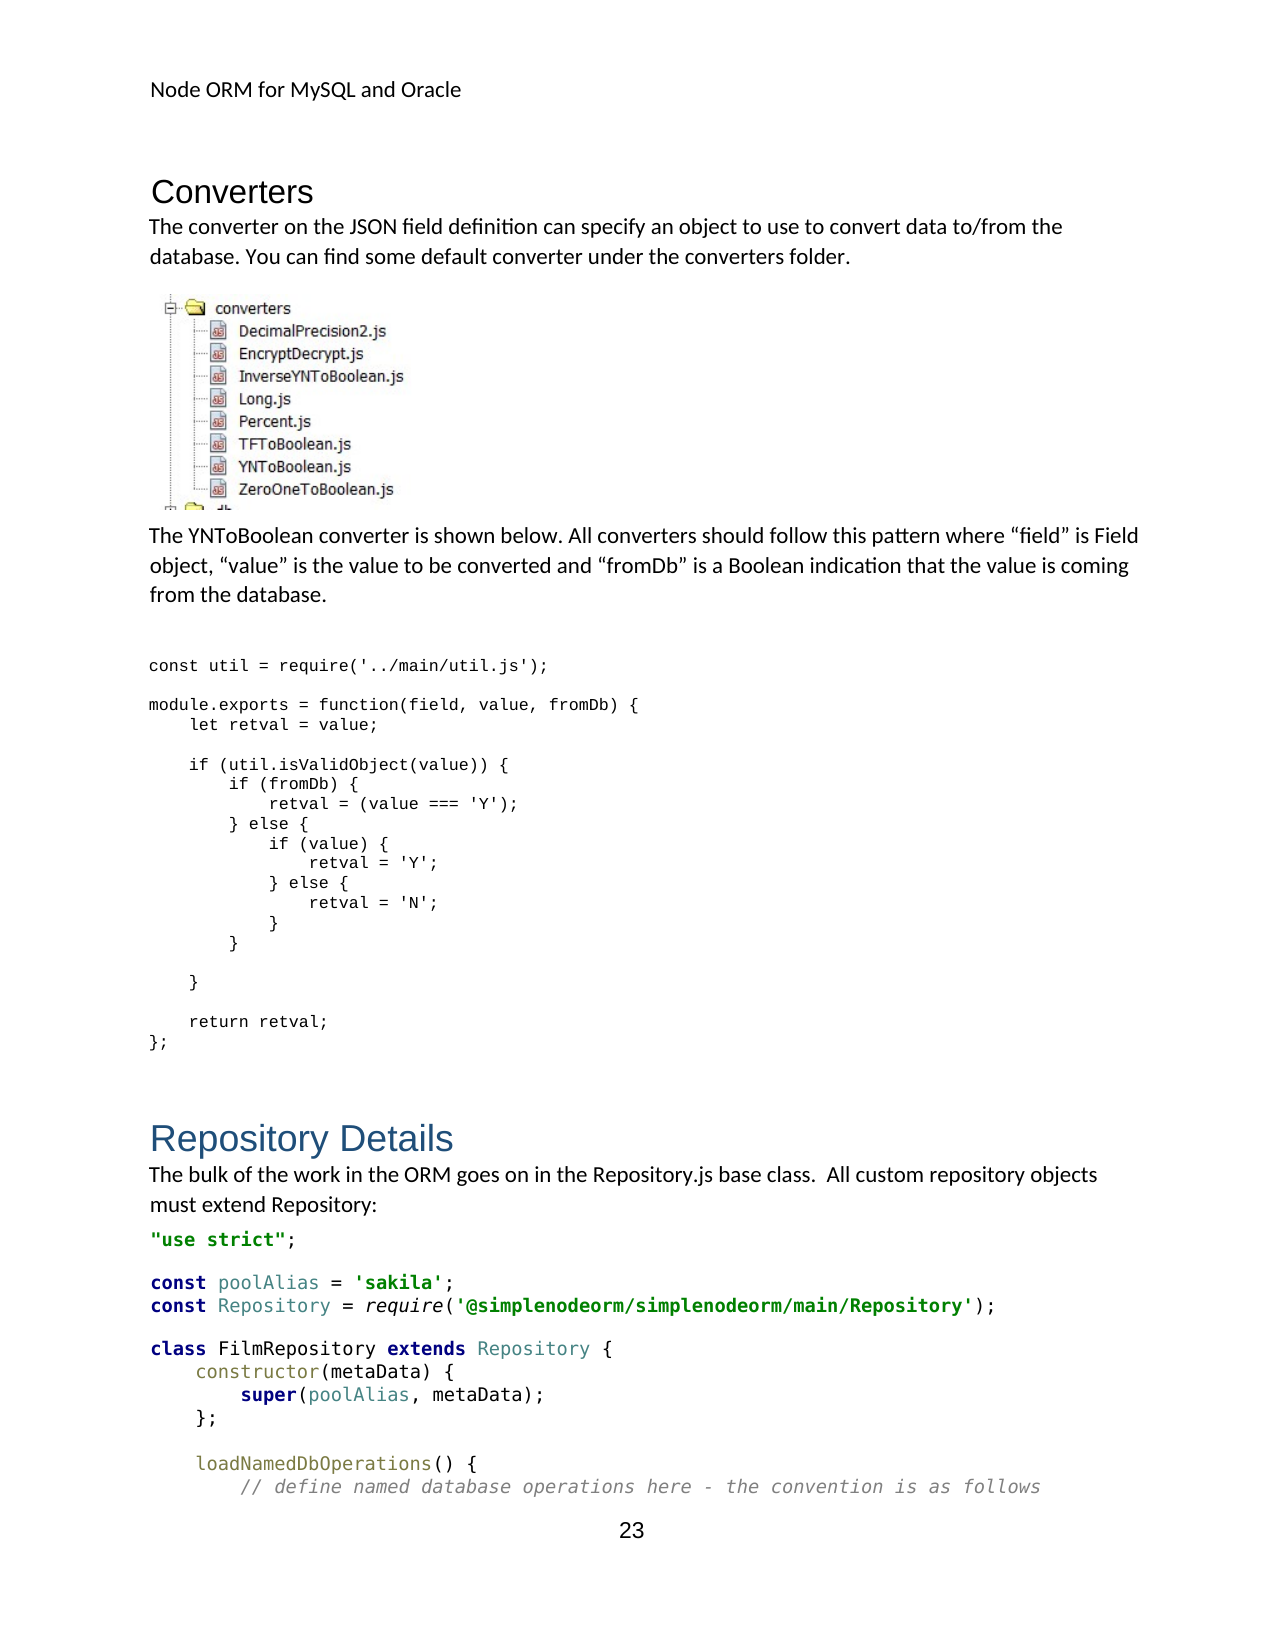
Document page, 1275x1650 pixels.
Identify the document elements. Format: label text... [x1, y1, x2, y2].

subtitle Converters [151, 172, 1143, 211]
text } else { [149, 816, 1142, 834]
text let retval = value; [149, 717, 1142, 735]
text retval = 'N'; [149, 895, 1142, 913]
subtitle Repository Details [149, 1116, 1143, 1159]
text if (util.isValidObject(value)) { [149, 756, 1142, 775]
text The converter on the JSON field definition can specify an object to use to convert data to/from the database. You can find some default converter under the converters folder. [148, 212, 1132, 270]
text return retval; [149, 1013, 1142, 1032]
text retval = (value === 'Y'); [149, 796, 1142, 814]
text } [149, 914, 1142, 933]
text "use strict"; const poolAlias = 'sakila'; const Repository = require('@simplenodeorm/simplenodeorm/main/Repository'); class FilmRepository extends Repository { constructor(metaData) { super(poolAlias, metaData); }; loadNamedDbOperations() { // define named database operations here - the convention is as follows [150, 1229, 1143, 1498]
text } else { [149, 875, 1142, 894]
text if (fromDb) { [149, 776, 1142, 795]
text } [149, 934, 1142, 953]
text if (value) { [149, 835, 1142, 854]
text module.exports = function(field, value, fromDb) { [149, 697, 1142, 716]
text The YNToBoolean converter is shown below. All converters should follow this pattern where “field” is Field object, “value” is the value to be converted and “fromDb” is a Boolean indication that the value is coming from the database. [148, 522, 1142, 608]
picture [150, 294, 442, 510]
text const util = require('../main/util.js'); [149, 657, 1142, 676]
text The bulk of the work in the ORM goes on in the Repository.js base class. All custom repository objects must extend Repository: [148, 1160, 1132, 1218]
text } [149, 974, 1142, 993]
text retval = 'Y'; [149, 855, 1142, 874]
text }; [149, 1033, 1142, 1052]
